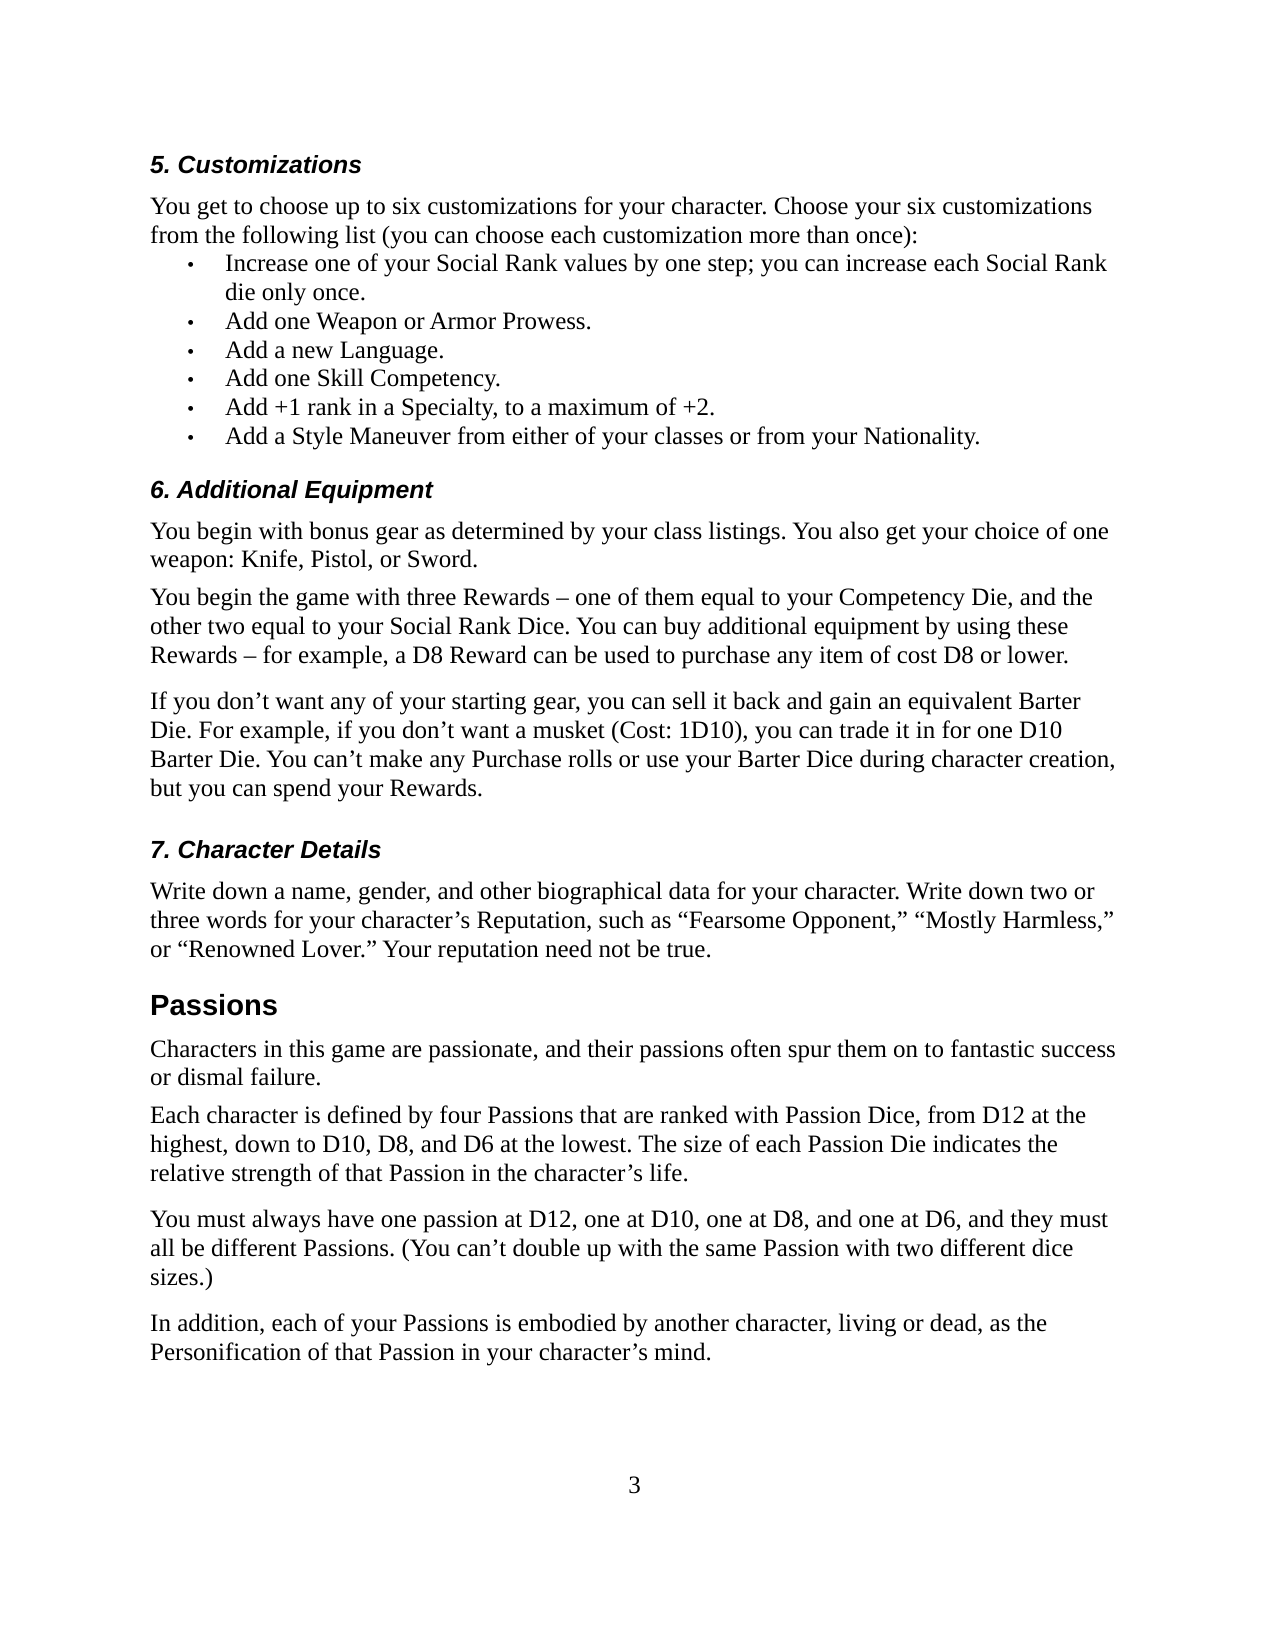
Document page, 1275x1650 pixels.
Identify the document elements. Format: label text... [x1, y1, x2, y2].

list Add a new Language. [187, 335, 1125, 363]
text If you don’t want any of your starting gear, you can sell it back and gain an equivalent Barter Die. For example, if you don’t want a musket (Cost: 1D10), you can trade it in for one D10 Barter Die. You can’t make any Purchase rolls or use your Barter Dice during character creation, but you can spend your Rewards. [150, 686, 1125, 801]
list Add +1 rank in a Specialty, to a maximum of +2. [187, 392, 1125, 421]
list Add one Weapon or Armor Prowess. [187, 306, 1125, 335]
text You begin the game with three Rewards – one of them equal to your Competency Die, and the other two equal to your Social Rank Dice. You can buy additional equipment by using these Rewards – for example, a D8 Reward can be used to purchase any item of cost D8 or lower. [150, 582, 1125, 668]
list Increase one of your Social Rank values by one step; you can increase each Social Rank die only once. [187, 248, 1125, 306]
text Write down a name, gender, and other biographical data for your character. Write down two or three words for your character’s Reputation, such as “Fearsome Opponent,” “Mostly Harmless,” or “Renowned Lover.” Your reputation need not be true. [150, 876, 1125, 963]
text You get to choose up to six customizations for your character. Choose your six customizations from the following list (you can choose each customization more than once): [150, 191, 1125, 248]
list Add a Style Maneuver from either of your classes or from your Nationality. [187, 421, 1125, 450]
subtitle 5. Customizations [150, 150, 1125, 178]
text You must always have one passion at D12, one at D10, one at D8, and one at D6, and they must all be different Passions. (You can’t double up with the same Passion with two different dice sizes.) [150, 1204, 1125, 1291]
text You begin with bonus gear as determined by your class listings. You also get your choice of one weapon: Knife, Pistol, or Sword. [150, 516, 1125, 573]
subtitle 7. Character Details [150, 835, 1125, 864]
list Add one Skill Competency. [187, 363, 1125, 392]
text In addition, each of your Passions is embodied by another character, living or dead, as the Personification of that Passion in your character’s mind. [150, 1308, 1125, 1366]
subtitle 6. Additional Equipment [150, 475, 1125, 503]
text Each character is defined by four Passions that are ranked with Passion Dice, from D12 at the highest, down to D10, D8, and D6 at the lowest. The size of each Passion Die indicates the relative strength of that Passion in the character’s life. [150, 1100, 1125, 1186]
text Characters in this game are passionate, and their passions often spur them on to fantastic success or dismal failure. [150, 1034, 1125, 1091]
subtitle Passions [150, 988, 1125, 1021]
